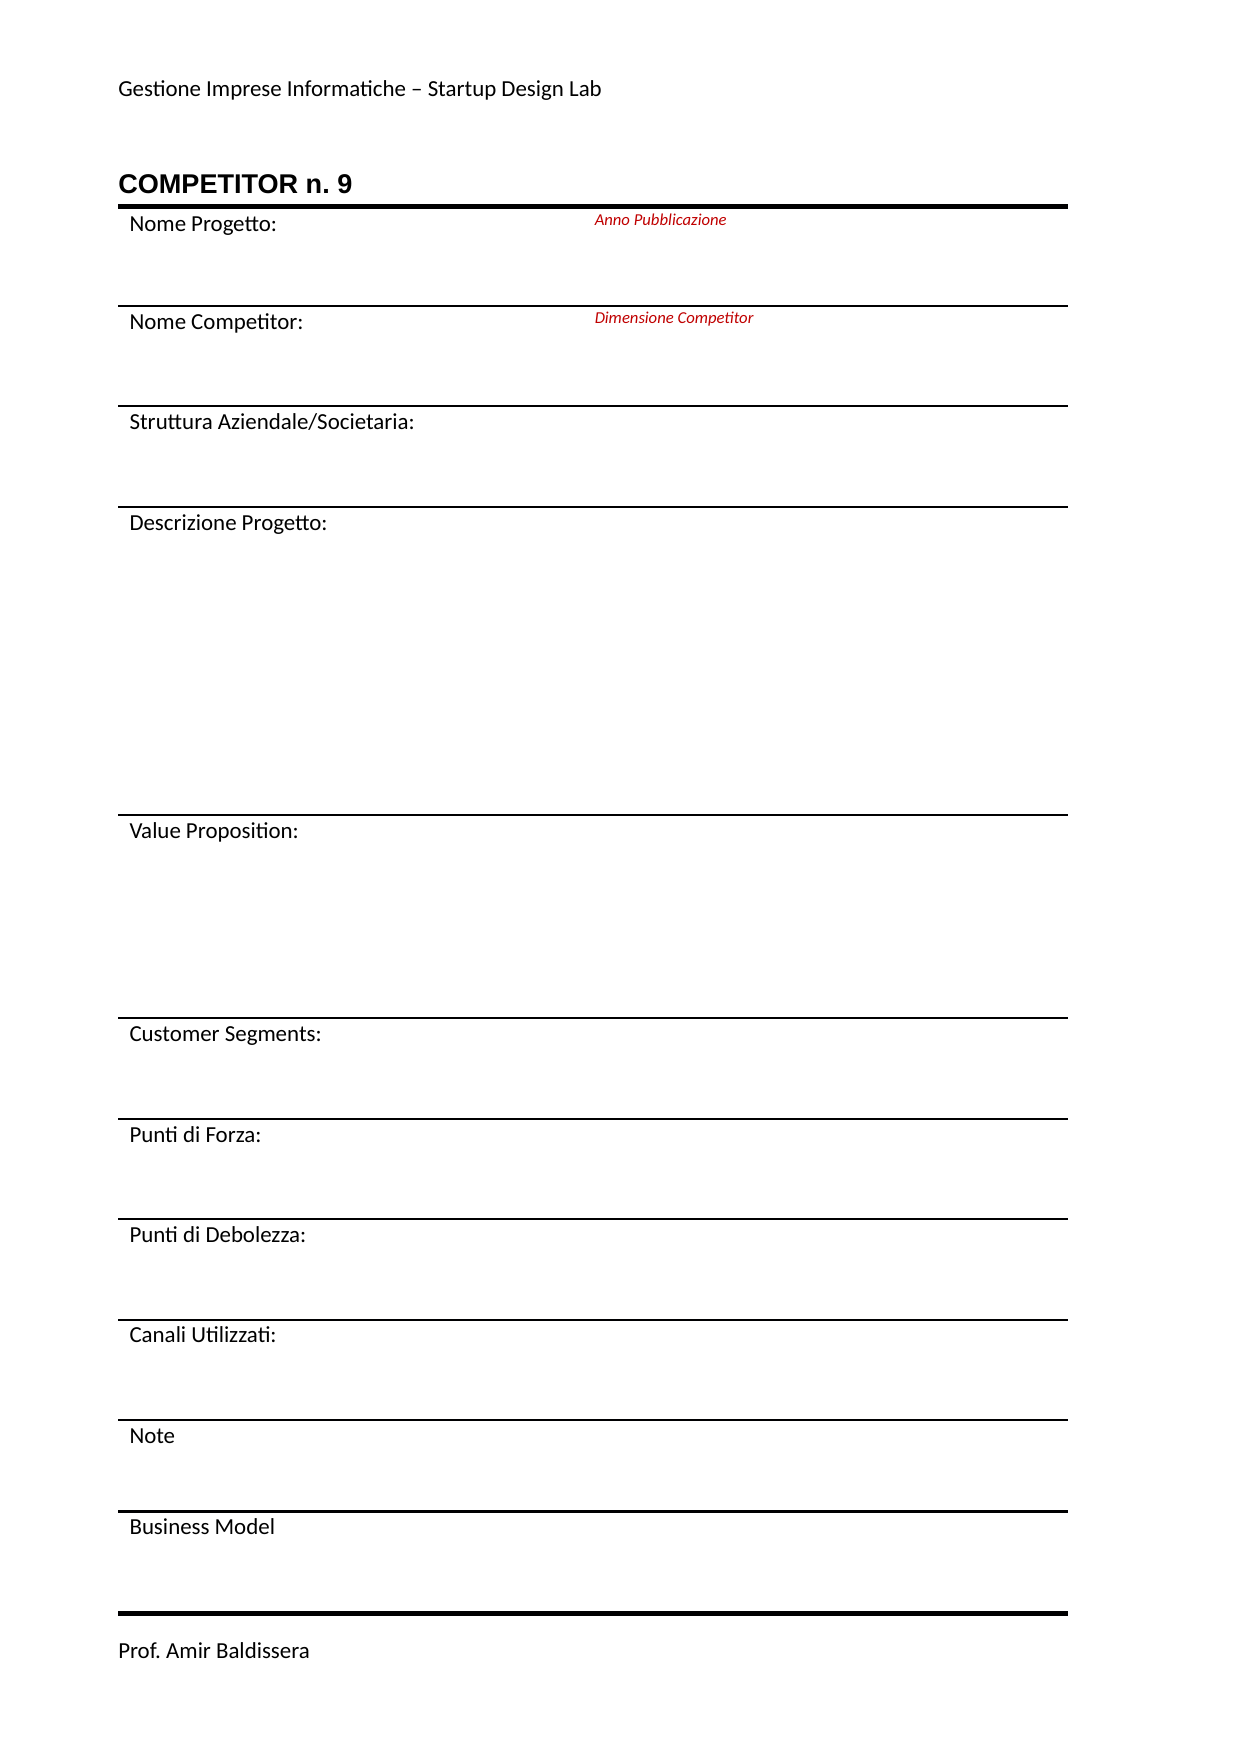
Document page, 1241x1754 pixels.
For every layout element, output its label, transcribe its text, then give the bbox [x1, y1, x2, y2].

table_cell Nome Competitor: [118, 307, 583, 405]
subtitle COMPETITOR n. 9 [118, 168, 1122, 200]
table_header Anno Pubblicazione [583, 209, 1068, 305]
table_cell Descrizione Progetto: [118, 508, 1068, 814]
table_cell Value Proposition: [118, 816, 1068, 1017]
table_cell Canali Utilizzati: [118, 1321, 1068, 1419]
table_cell Punti di Forza: [118, 1120, 1068, 1218]
table_header Nome Progetto: [118, 209, 583, 305]
table_cell Note [118, 1421, 1068, 1510]
table_cell Punti di Debolezza: [118, 1220, 1068, 1318]
table_cell Struttura Aziendale/Societaria: [118, 407, 1068, 506]
table_cell Dimensione Competitor [583, 307, 1068, 405]
table_cell Customer Segments: [118, 1019, 1068, 1118]
table_cell Business Model [118, 1513, 1068, 1611]
